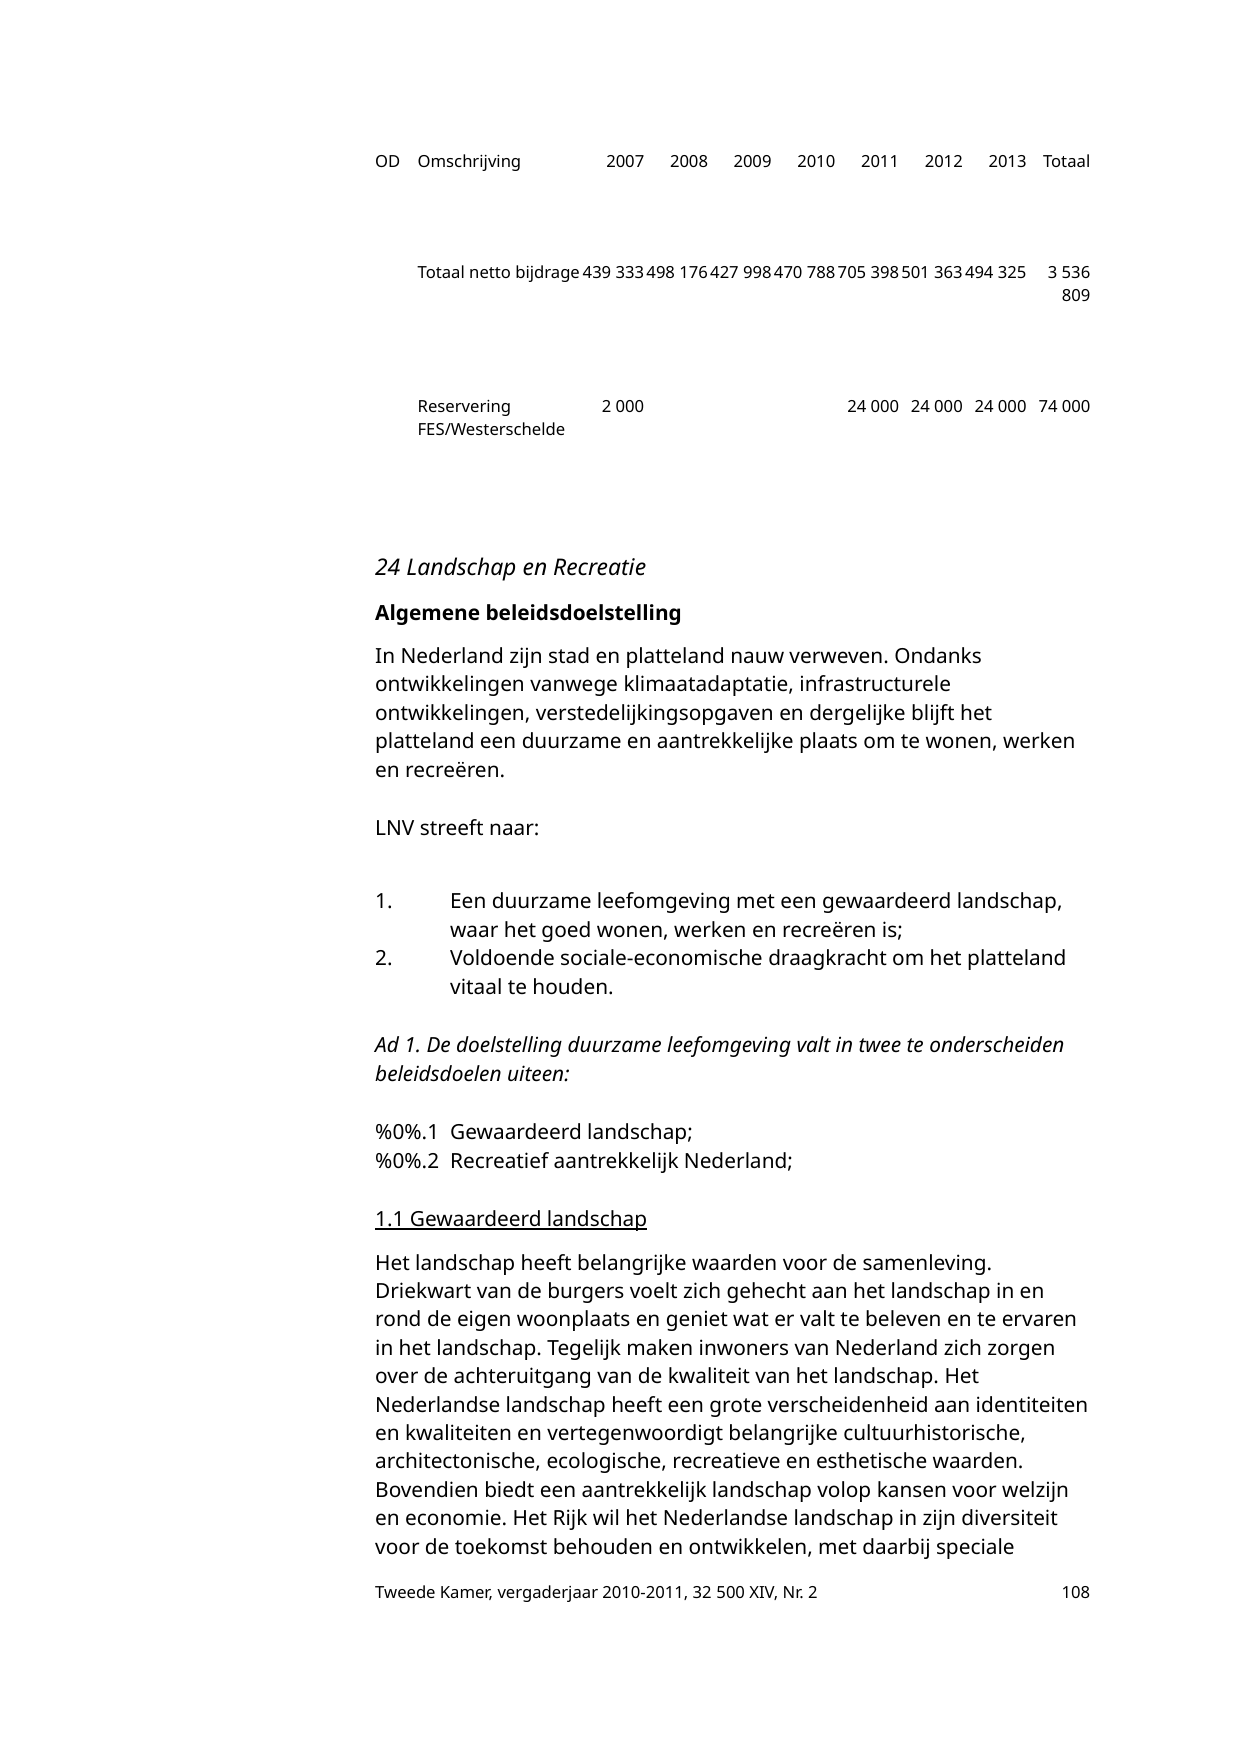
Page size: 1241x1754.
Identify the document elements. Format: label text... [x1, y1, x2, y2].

table_header 2012 [899, 150, 962, 203]
table_cell [771, 395, 835, 470]
table_cell [708, 337, 771, 395]
table_header Totaal [1026, 150, 1090, 203]
text Algemene beleidsdoelstelling [375, 598, 1090, 626]
table_cell [375, 203, 417, 261]
table_cell 427 998 [708, 261, 771, 337]
table_cell [771, 337, 835, 395]
table_cell [375, 395, 417, 470]
table_cell 24 000 [835, 395, 899, 470]
table_cell [418, 203, 580, 261]
table_cell 439 333 [580, 261, 644, 337]
table_header 2009 [708, 150, 771, 203]
table_header Omschrijving [418, 150, 580, 203]
table_header 2013 [963, 150, 1026, 203]
table_cell [580, 337, 644, 395]
table_header 2008 [644, 150, 708, 203]
table_cell [644, 395, 708, 470]
table_cell [708, 203, 771, 261]
table_cell 3 536 809 [1026, 261, 1090, 337]
table_cell [835, 337, 899, 395]
table_cell [1026, 203, 1090, 261]
text 1.1 Gewaardeerd landschap [375, 1204, 1090, 1233]
table_header 2010 [771, 150, 835, 203]
table_cell 2 000 [580, 395, 644, 470]
text In Nederland zijn stad en platteland nauw verweven. Ondanks ontwikkelingen vanwege klimaatadaptatie, infrastructurele ontwikkelingen, verstedelijkingsopgaven en dergelijke blijft het platteland een duurzame en aantrekkelijke plaats om te wonen, werken en recreëren. [375, 641, 1090, 783]
table_cell [375, 337, 417, 395]
list Een duurzame leefomgeving met een gewaardeerd landschap, waar het goed wonen, werken en recreëren is; [375, 887, 1090, 943]
text LNV streeft naar: [375, 813, 1090, 842]
table_cell [963, 203, 1026, 261]
table_cell [375, 261, 417, 337]
table_cell [708, 395, 771, 470]
table_cell [418, 337, 580, 395]
table_cell [899, 203, 962, 261]
table_cell 24 000 [963, 395, 1026, 470]
list Recreatief aantrekkelijk Nederland; [375, 1146, 1090, 1174]
table_cell 74 000 [1026, 395, 1090, 470]
table_cell [644, 337, 708, 395]
table_cell [1026, 337, 1090, 395]
table_cell Totaal netto bijdrage [418, 261, 580, 337]
table_cell [771, 203, 835, 261]
text Ad 1. De doelstelling duurzame leefomgeving valt in twee te onderscheiden beleidsdoelen uiteen: [375, 1030, 1090, 1087]
table_cell [644, 203, 708, 261]
table_header 2007 [580, 150, 644, 203]
table_cell [580, 203, 644, 261]
subtitle 24 Landschap en Recreatie [375, 551, 1090, 583]
table_cell 494 325 [963, 261, 1026, 337]
table_cell [835, 203, 899, 261]
table_header OD [375, 150, 417, 203]
table_cell 498 176 [644, 261, 708, 337]
text Het landschap heeft belangrijke waarden voor de samenleving. Driekwart van de burgers voelt zich gehecht aan het landschap in en rond de eigen woonplaats en geniet wat er valt te beleven en te ervaren in het landschap. Tegelijk maken inwoners van Nederland zich zorgen over de achteruitgang van de kwaliteit van het landschap. Het Nederlandse landschap heeft een grote verscheidenheid aan identiteiten en kwaliteiten en vertegenwoordigt belangrijke cultuurhistorische, architectonische, ecologische, recreatieve en esthetische waarden. Bovendien biedt een aantrekkelijk landschap volop kansen voor welzijn en economie. Het Rijk wil het Nederlandse landschap in zijn diversiteit voor de toekomst behouden en ontwikkelen, met daarbij speciale [375, 1248, 1090, 1560]
table_cell Reservering FES/Westerschelde [418, 395, 580, 470]
table_cell 705 398 [835, 261, 899, 337]
table_cell [899, 337, 962, 395]
table_cell [963, 337, 1026, 395]
table_cell 501 363 [899, 261, 962, 337]
table_cell 24 000 [899, 395, 962, 470]
table_header 2011 [835, 150, 899, 203]
list Voldoende sociale-economische draagkracht om het platteland vitaal te houden. [375, 943, 1090, 1000]
list Gewaardeerd landschap; [375, 1117, 1090, 1146]
table_cell 470 788 [771, 261, 835, 337]
